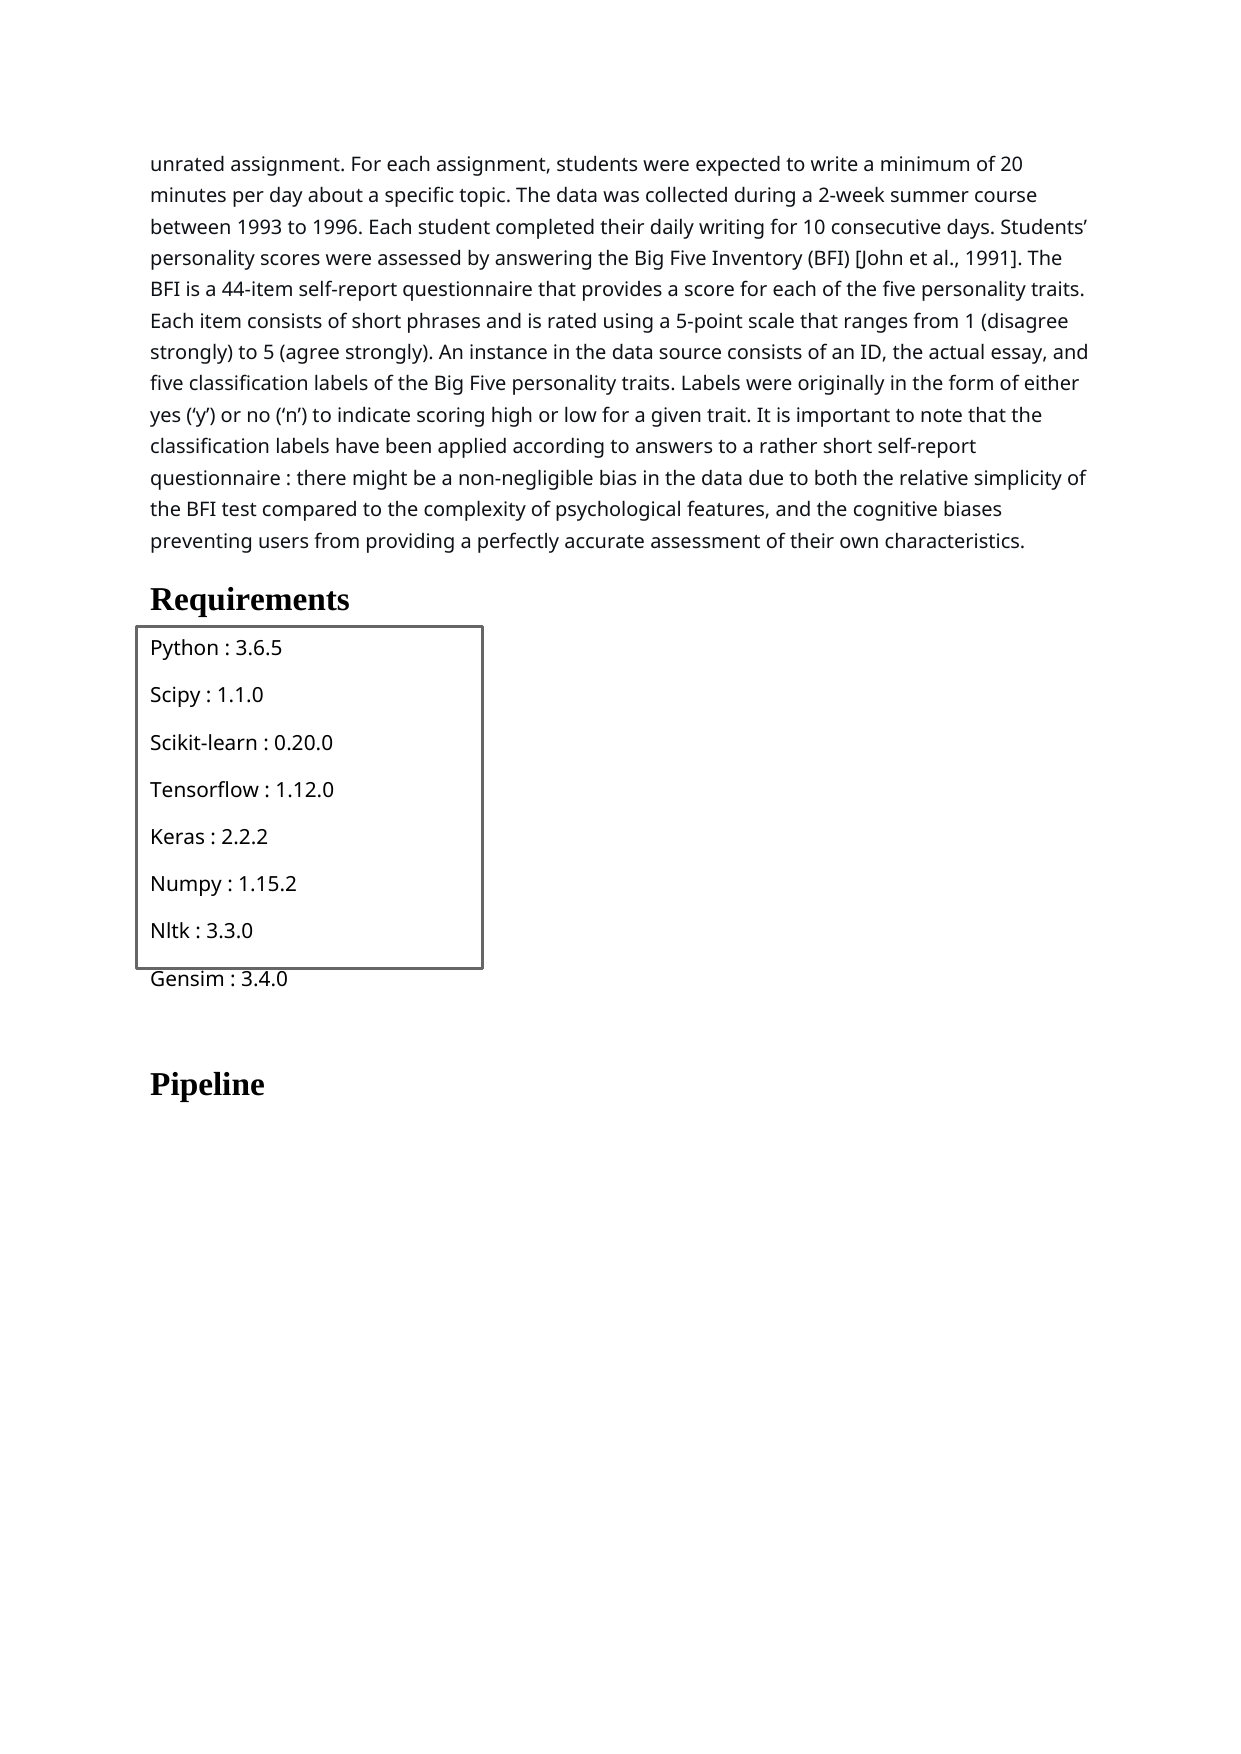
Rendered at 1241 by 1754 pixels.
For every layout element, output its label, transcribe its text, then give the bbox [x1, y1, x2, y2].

text Tensorflow : 1.12.0 [150, 775, 481, 803]
text Scipy : 1.1.0 [150, 681, 481, 709]
text Gensim : 3.4.0 [150, 964, 1090, 992]
text Python : 3.6.5 [150, 633, 481, 662]
text Scikit-learn : 0.20.0 [150, 728, 481, 756]
text [484, 917, 1090, 945]
text [484, 775, 1090, 803]
text [484, 633, 1090, 662]
text unrated assignment. For each assignment, students were expected to write a minimum of 20 minutes per day about a specific topic. The data was collected during a 2-week summer course between 1993 to 1996. Each student completed their daily writing for 10 consecutive days. Students’ personality scores were assessed by answering the Big Five Inventory (BFI) [John et al., 1991]. The BFI is a 44-item self-report questionnaire that provides a score for each of the five personality traits. Each item consists of short phrases and is rated using a 5-point scale that ranges from 1 (disagree strongly) to 5 (agree strongly). An instance in the data source consists of an ID, the actual essay, and five classification labels of the Big Five personality traits. Labels were originally in the form of either yes (‘y’) or no (‘n’) to indicate scoring high or low for a given trait. It is important to note that the classification labels have been applied according to answers to a rather short self-report questionnaire : there might be a non-negligible bias in the data due to both the relative simplicity of the BFI test compared to the complexity of psychological features, and the cognitive biases preventing users from providing a perfectly accurate assessment of their own characteristics. [150, 150, 1090, 554]
text [484, 822, 1090, 851]
text [484, 728, 1090, 756]
text Numpy : 1.15.2 [150, 869, 481, 898]
text Nltk : 3.3.0 [150, 917, 481, 945]
text [484, 681, 1090, 709]
subtitle Requirements [150, 579, 1090, 618]
text Keras : 2.2.2 [150, 822, 481, 851]
subtitle Pipeline [150, 1064, 1090, 1103]
text [484, 869, 1090, 898]
